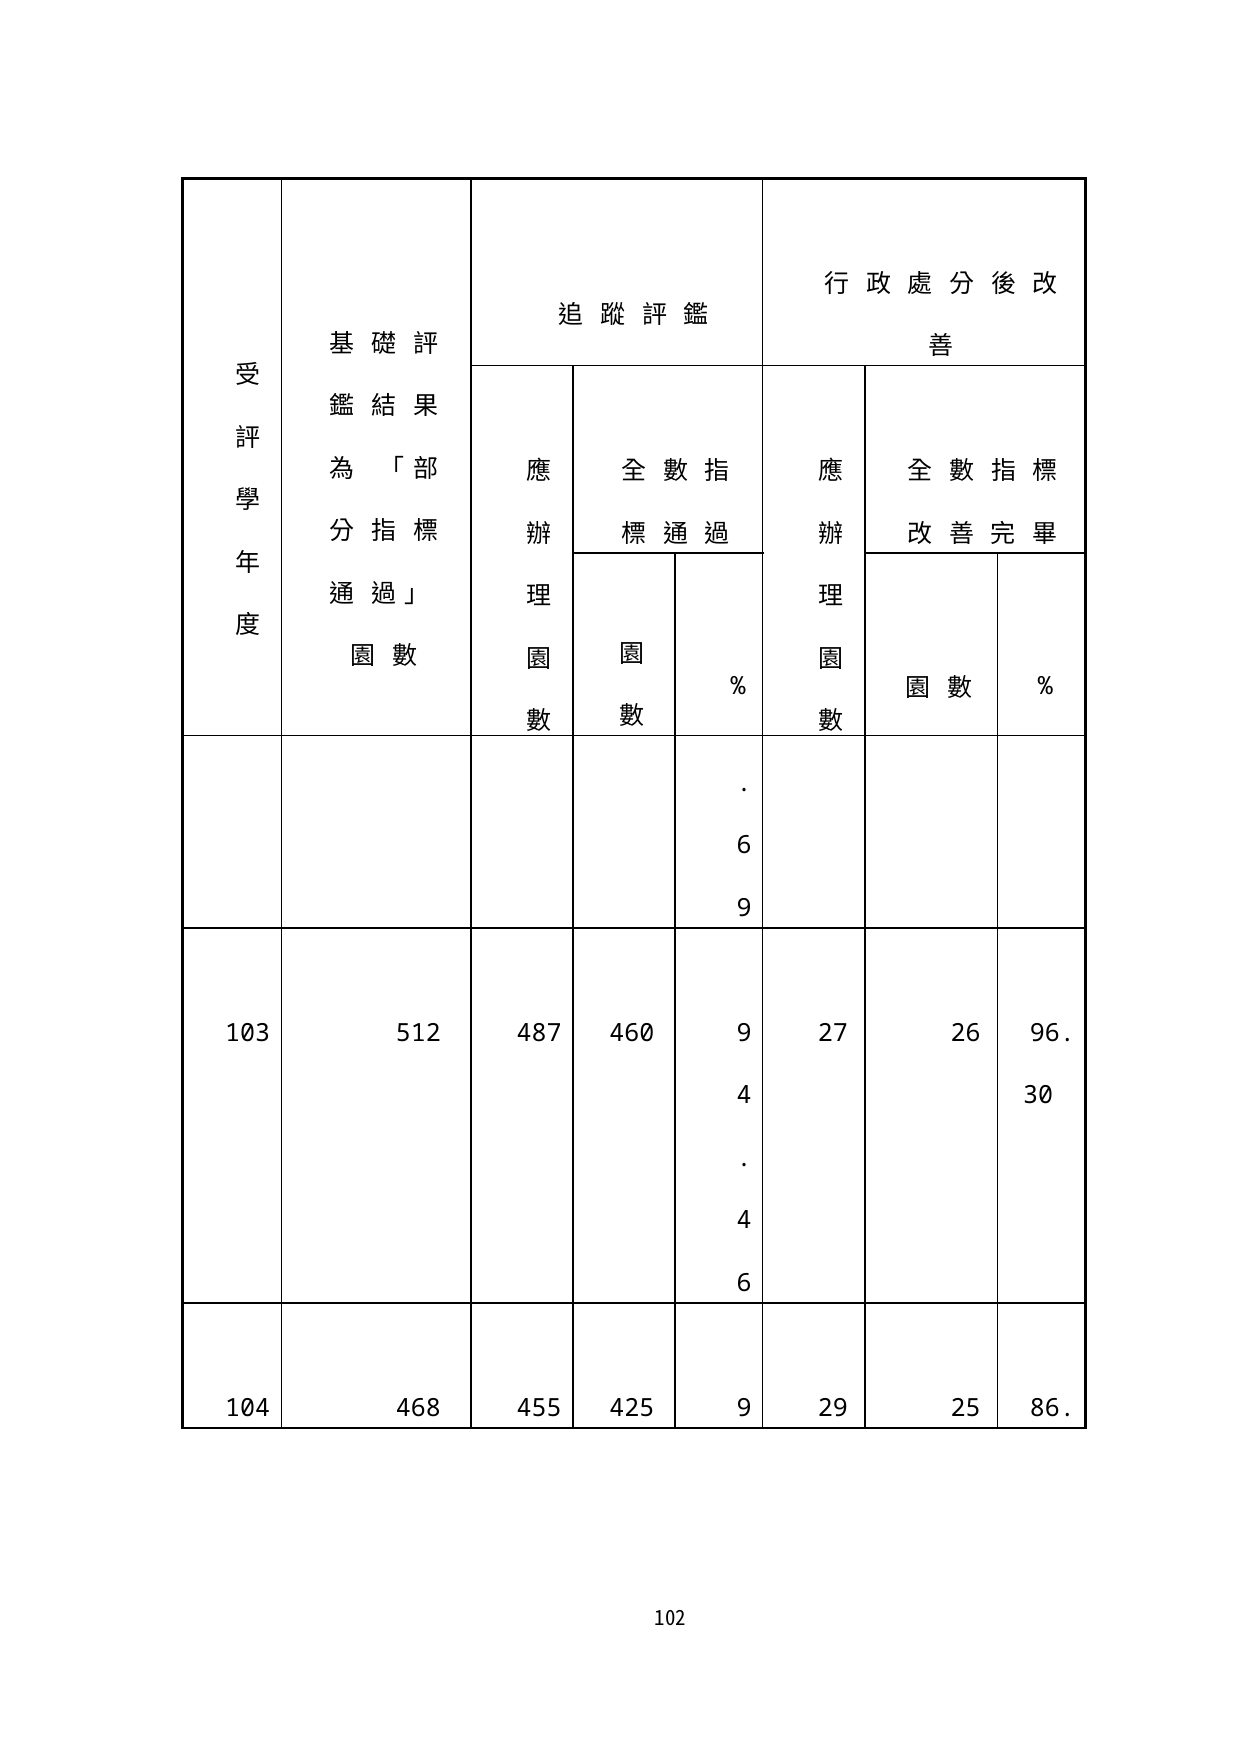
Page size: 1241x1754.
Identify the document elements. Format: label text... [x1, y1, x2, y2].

table_cell 全數指標改善完畢 [866, 366, 1084, 552]
table_cell [998, 736, 1084, 927]
table_cell 103 [184, 929, 281, 1302]
table_cell 96.30 [998, 929, 1084, 1302]
table_cell [866, 736, 997, 927]
table_cell 104 [184, 1304, 281, 1427]
table_cell 455 [472, 1304, 572, 1427]
table_cell 29 [763, 1304, 864, 1427]
table_cell 512 [282, 929, 470, 1302]
table_cell [184, 736, 281, 927]
table_cell % [998, 554, 1084, 735]
table_cell 應辦理園數 [472, 366, 572, 735]
table_cell 460 [574, 929, 674, 1302]
table_cell 園數 [574, 554, 674, 735]
table_cell 487 [472, 929, 572, 1302]
table_cell [763, 736, 864, 927]
table_cell 27 [763, 929, 864, 1302]
table_cell 9 [676, 1304, 762, 1427]
table_cell [574, 736, 674, 927]
table_cell 86. [998, 1304, 1084, 1427]
table_cell 94.46 [676, 929, 762, 1302]
table_cell 全數指標通過 [574, 366, 762, 552]
table_header 追蹤評鑑 [472, 180, 762, 365]
table_cell 425 [574, 1304, 674, 1427]
table_cell % [676, 554, 762, 735]
table_cell 應辦理園數 [763, 366, 864, 735]
table_cell 25 [866, 1304, 997, 1427]
table_cell 園數 [866, 554, 997, 735]
table_header 受評學年度 [184, 180, 281, 735]
table_cell [472, 736, 572, 927]
table_cell [282, 736, 470, 927]
table_cell 468 [282, 1304, 470, 1427]
table_header 行政處分後改善 [763, 180, 1084, 365]
table_cell 26 [866, 929, 997, 1302]
table_cell .69 [676, 736, 762, 927]
table_header 基礎評鑑結果為「部分指標通過」園數 [282, 180, 470, 735]
